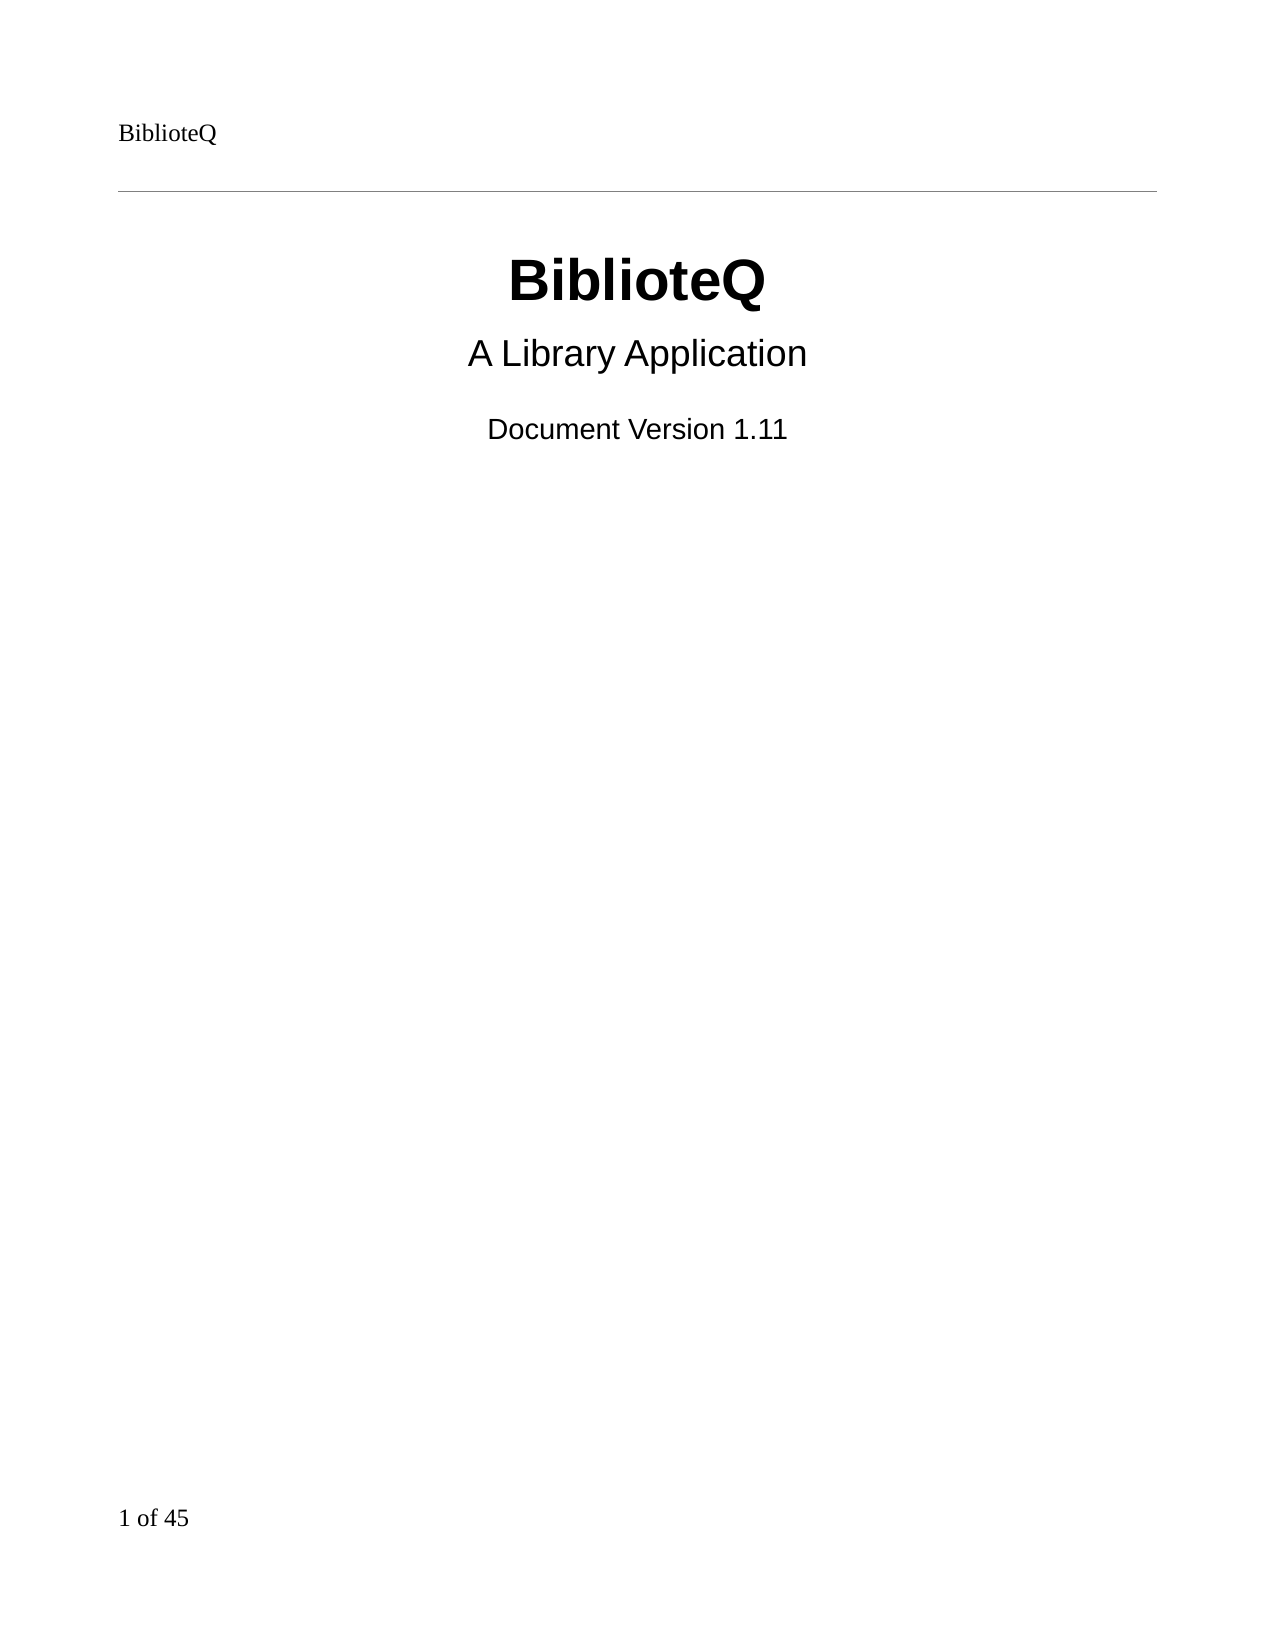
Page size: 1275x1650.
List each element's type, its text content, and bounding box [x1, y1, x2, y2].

subtitle A Library Application [118, 331, 1157, 374]
subtitle Document Version 1.11 [118, 412, 1157, 446]
title BiblioteQ [118, 246, 1157, 313]
